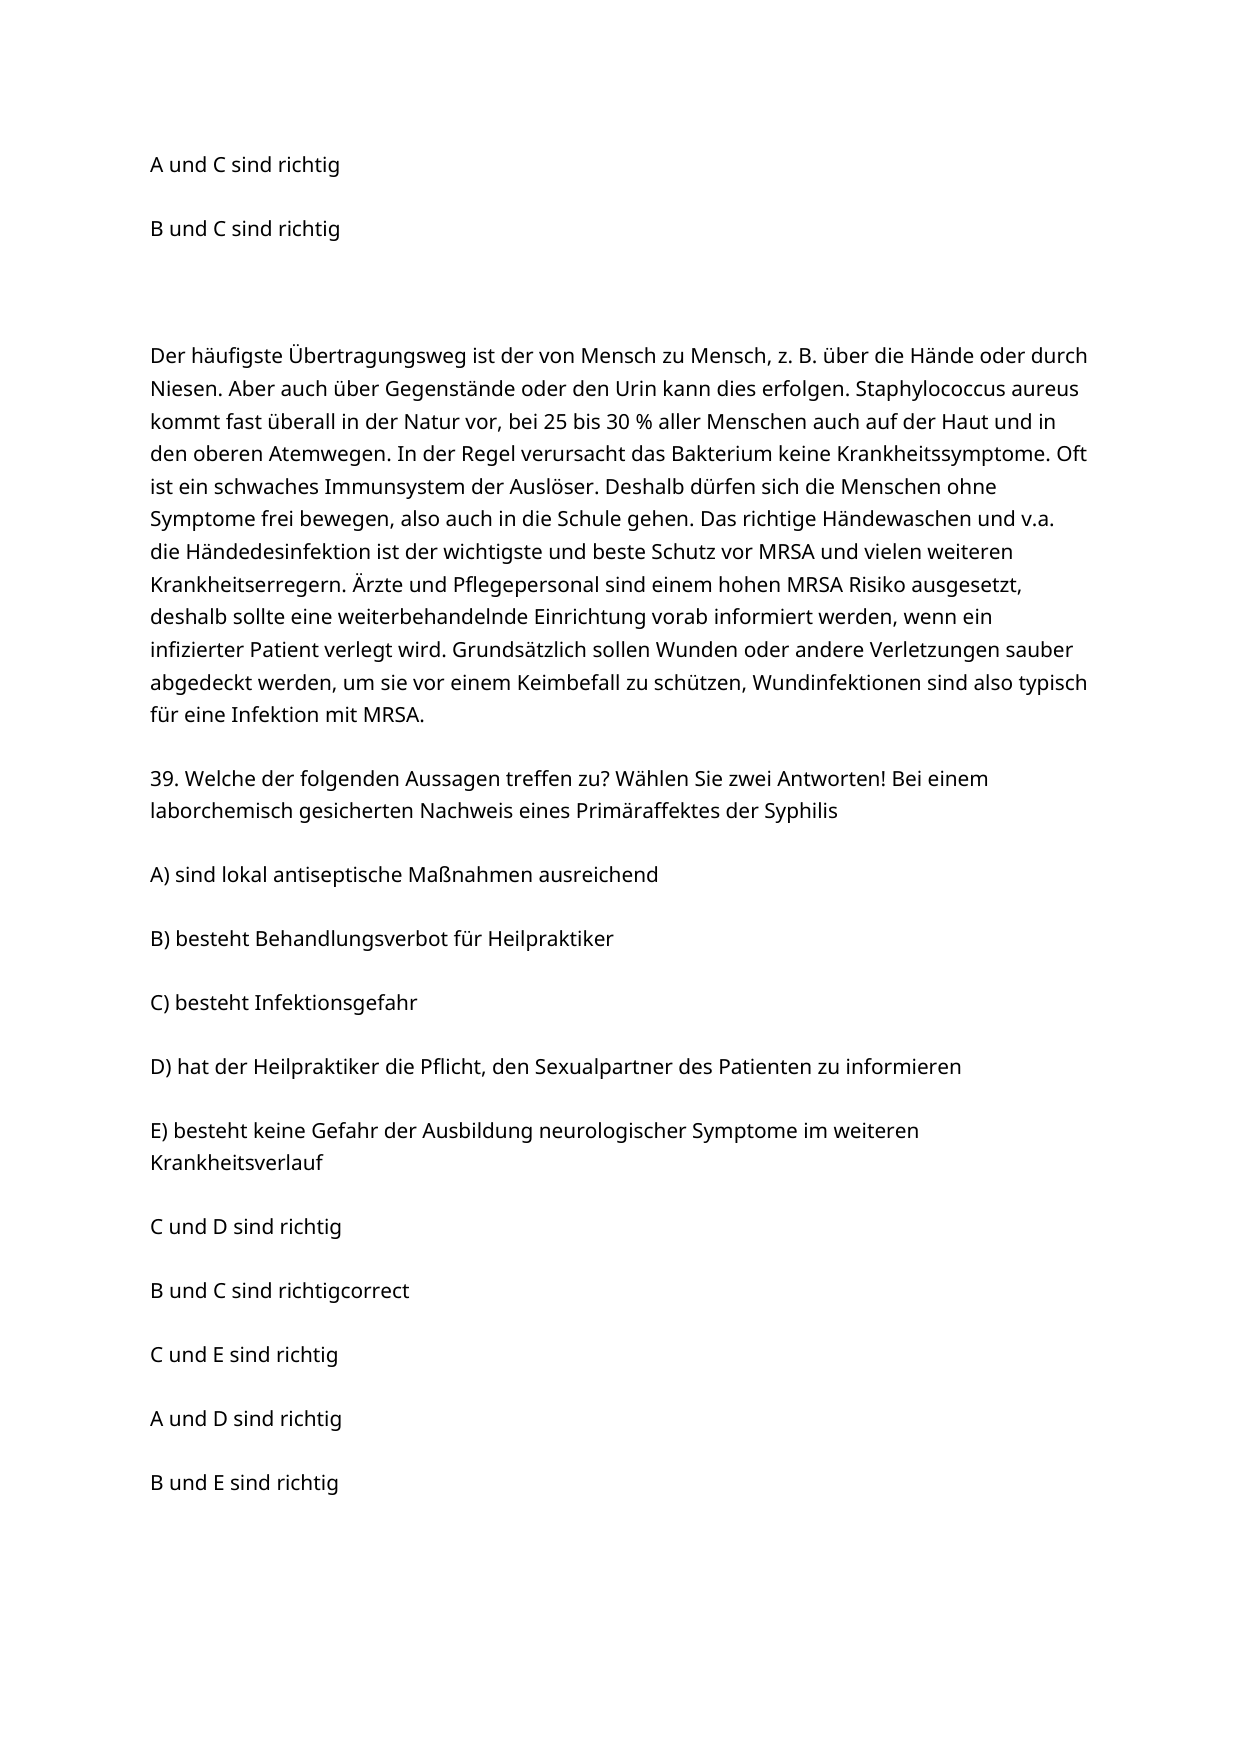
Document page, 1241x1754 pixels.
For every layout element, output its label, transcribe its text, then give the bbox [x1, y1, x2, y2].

text E) besteht keine Gefahr der Ausbildung neurologischer Symptome im weiteren Krankheitsverlauf [150, 1116, 1090, 1177]
text B und E sind richtig [150, 1468, 1090, 1496]
text 39. Welche der folgenden Aussagen treffen zu? Wählen Sie zwei Antworten! Bei einem laborchemisch gesicherten Nachweis eines Primäraffektes der Syphilis [150, 764, 1090, 825]
text C) besteht Infektionsgefahr [150, 988, 1090, 1017]
text A) sind lokal antiseptische Maßnahmen ausreichend [150, 861, 1090, 889]
text A und C sind richtig [150, 150, 1090, 178]
text D) hat der Heilpraktiker die Pflicht, den Sexualpartner des Patienten zu informieren [150, 1052, 1090, 1081]
text B und C sind richtigcorrect [150, 1276, 1090, 1305]
text A und D sind richtig [150, 1404, 1090, 1432]
text B) besteht Behandlungsverbot für Heilpraktiker [150, 924, 1090, 953]
text B und C sind richtig [150, 214, 1090, 242]
text Der häufigste Übertragungsweg ist der von Mensch zu Mensch, z. B. über die Hände oder durch Niesen. Aber auch über Gegenstände oder den Urin kann dies erfolgen. Staphylococcus aureus kommt fast überall in der Natur vor, bei 25 bis 30 % aller Menschen auch auf der Haut und in den oberen Atemwegen. In der Regel verursacht das Bakterium keine Krankheitssymptome. Oft ist ein schwaches Immunsystem der Auslöser. Deshalb dürfen sich die Menschen ohne Symptome frei bewegen, also auch in die Schule gehen. Das richtige Händewaschen und v.a. die Händedesinfektion ist der wichtigste und beste Schutz vor MRSA und vielen weiteren Krankheitserregern. Ärzte und Pflegepersonal sind einem hohen MRSA Risiko ausgesetzt, deshalb sollte eine weiterbehandelnde Einrichtung vorab informiert werden, wenn ein infizierter Patient verlegt wird. Grundsätzlich sollen Wunden oder andere Verletzungen sauber abgedeckt werden, um sie vor einem Keimbefall zu schützen, Wundinfektionen sind also typisch für eine Infektion mit MRSA. [150, 342, 1090, 729]
text C und E sind richtig [150, 1340, 1090, 1368]
text C und D sind richtig [150, 1212, 1090, 1241]
